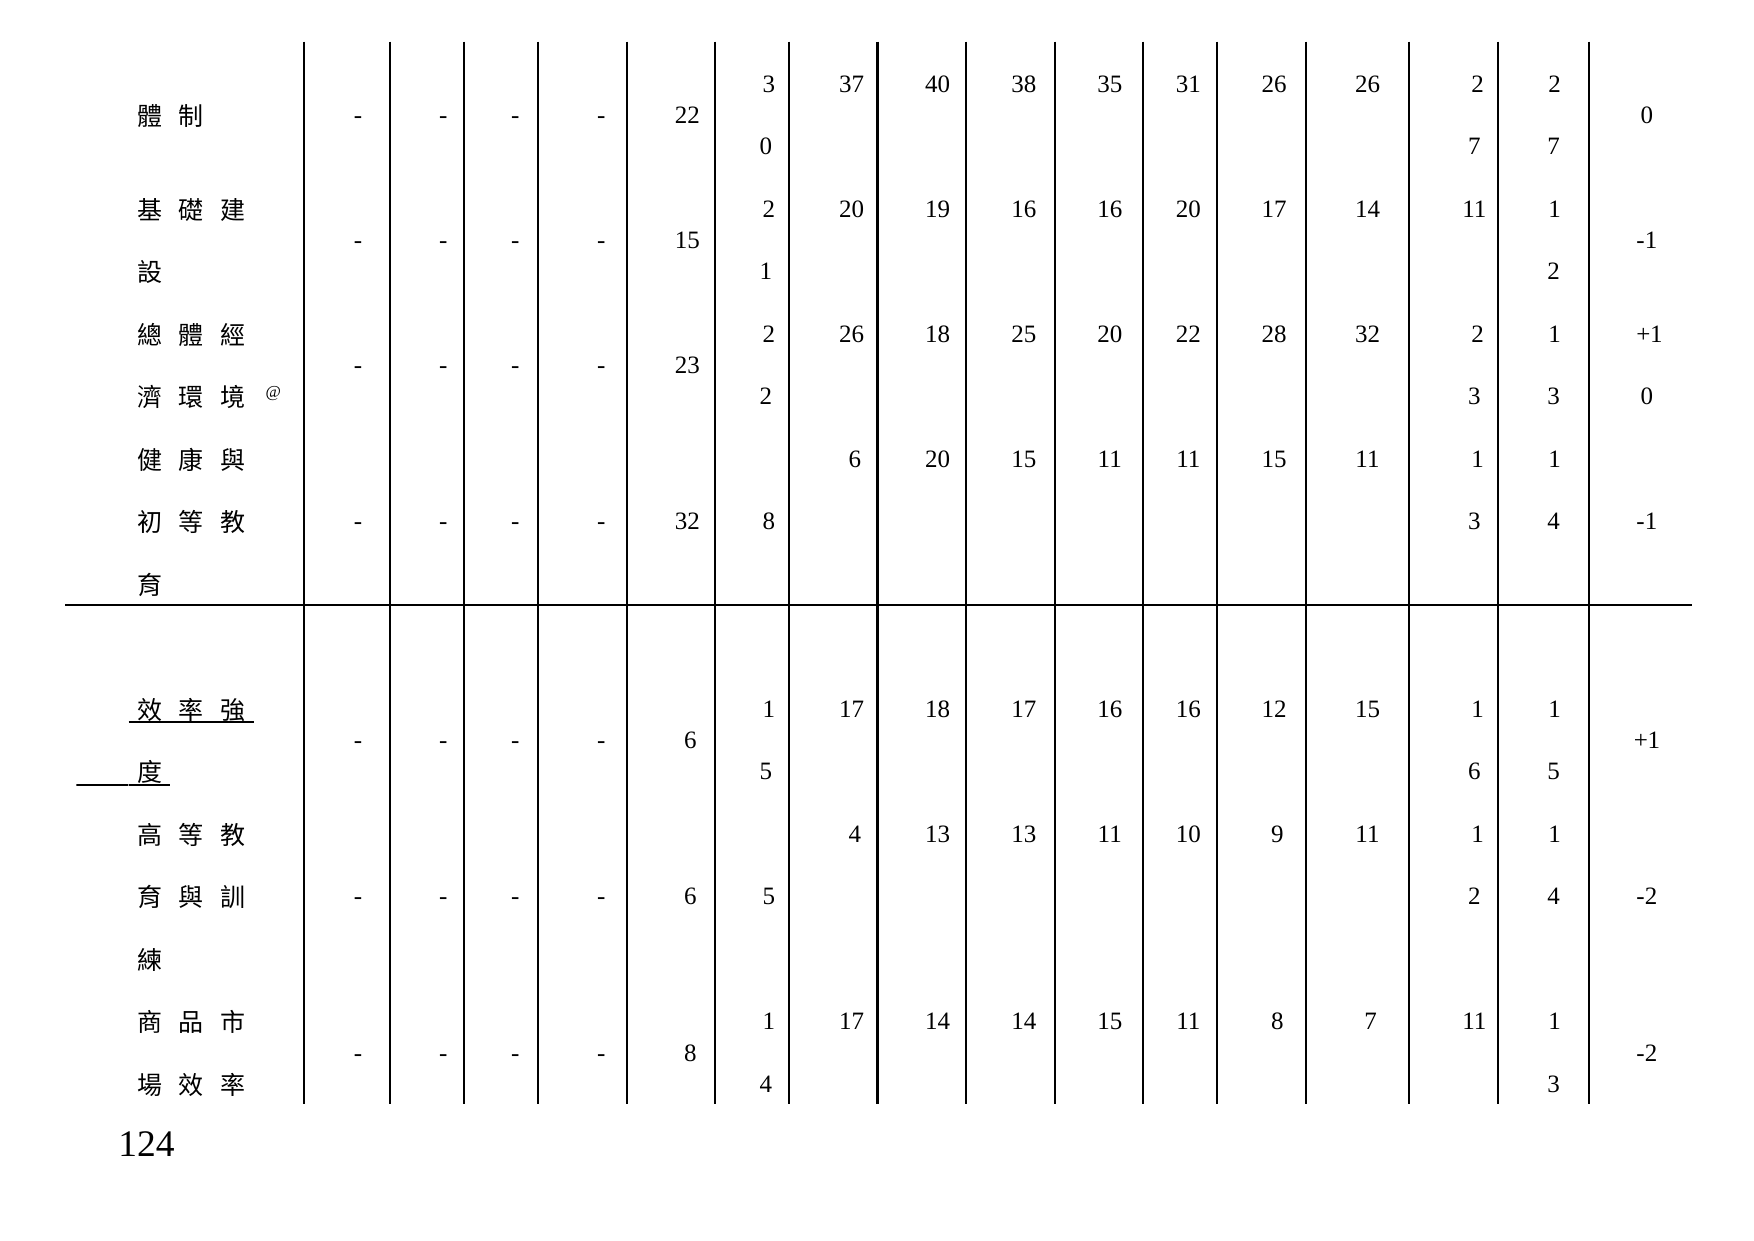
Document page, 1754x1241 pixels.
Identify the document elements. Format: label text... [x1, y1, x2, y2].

table_cell 8 [1218, 979, 1305, 1104]
table_cell 23 [1410, 292, 1497, 417]
table_cell 23 [628, 292, 714, 417]
table_cell - [305, 606, 389, 792]
table_cell 7 [1307, 979, 1408, 1104]
table_cell 6 [628, 792, 714, 979]
table_cell 5 [716, 792, 788, 979]
table_cell -2 [1590, 792, 1692, 979]
table_cell - [391, 417, 463, 604]
table_cell 體制 [65, 42, 303, 167]
table_cell 14 [1499, 792, 1588, 979]
table_cell 18 [879, 606, 965, 792]
table_cell 11 [1056, 792, 1142, 979]
table_cell 14 [879, 979, 965, 1104]
table_cell 效率強度 [65, 606, 303, 792]
table_cell 8 [628, 979, 714, 1104]
table_cell 14 [967, 979, 1054, 1104]
table_cell 4 [790, 792, 876, 979]
table_cell 12 [1499, 167, 1588, 292]
table_cell - [305, 417, 389, 604]
table_cell 32 [1307, 292, 1408, 417]
table_cell 11 [1144, 979, 1216, 1104]
table_cell - [391, 292, 463, 417]
table_cell 13 [1499, 979, 1588, 1104]
table_cell - [465, 417, 537, 604]
table_cell 14 [1499, 417, 1588, 604]
table_cell 17 [790, 979, 876, 1104]
table_cell - [465, 42, 537, 167]
table_cell 16 [1056, 606, 1142, 792]
table_cell 15 [628, 167, 714, 292]
table_cell 37 [790, 42, 876, 167]
table_cell 15 [1218, 417, 1305, 604]
table_cell 22 [1144, 292, 1216, 417]
table_cell 26 [790, 292, 876, 417]
table_cell - [539, 417, 626, 604]
table_cell 14 [1307, 167, 1408, 292]
table_cell 總體經濟環境@ [65, 292, 303, 417]
table_cell - [465, 792, 537, 979]
table_cell 16 [1056, 167, 1142, 292]
table_cell 20 [1144, 167, 1216, 292]
table_cell - [391, 42, 463, 167]
table_cell 26 [1218, 42, 1305, 167]
table_cell - [305, 292, 389, 417]
table_cell 健康與初等教育 [65, 417, 303, 604]
table_cell 17 [1218, 167, 1305, 292]
table_cell - [539, 979, 626, 1104]
table_cell 35 [1056, 42, 1142, 167]
table_cell 13 [1410, 417, 1497, 604]
table_cell - [465, 606, 537, 792]
table_cell - [305, 42, 389, 167]
table_cell - [465, 167, 537, 292]
table_cell - [305, 167, 389, 292]
table_cell 22 [628, 42, 714, 167]
table_cell - [539, 167, 626, 292]
table_cell 12 [1218, 606, 1305, 792]
table_cell 16 [967, 167, 1054, 292]
table_cell 0 [1590, 42, 1692, 167]
table_cell 11 [1410, 979, 1497, 1104]
table_cell 17 [967, 606, 1054, 792]
table_cell -1 [1590, 417, 1692, 604]
table_cell - [539, 606, 626, 792]
table_cell 13 [1499, 292, 1588, 417]
table_cell 18 [879, 292, 965, 417]
table_cell 11 [1410, 167, 1497, 292]
table_cell 11 [1307, 417, 1408, 604]
table_cell - [465, 979, 537, 1104]
table_cell 20 [790, 167, 876, 292]
table_cell 22 [716, 292, 788, 417]
table_cell 高等教育與訓練 [65, 792, 303, 979]
table_cell 14 [716, 979, 788, 1104]
table_cell - [305, 792, 389, 979]
table_cell 6 [628, 606, 714, 792]
table_cell -1 [1590, 167, 1692, 292]
table_cell 31 [1144, 42, 1216, 167]
table_cell -2 [1590, 979, 1692, 1104]
table_cell 基礎建設 [65, 167, 303, 292]
table_cell 11 [1307, 792, 1408, 979]
table_cell 27 [1410, 42, 1497, 167]
table_cell 9 [1218, 792, 1305, 979]
table_cell 28 [1218, 292, 1305, 417]
table_cell 40 [879, 42, 965, 167]
table_cell 15 [716, 606, 788, 792]
table_cell 13 [967, 792, 1054, 979]
table_cell 商品市場效率 [65, 979, 303, 1104]
table_cell - [465, 292, 537, 417]
table_cell - [391, 792, 463, 979]
table_cell - [539, 292, 626, 417]
table_cell 6 [790, 417, 876, 604]
table_cell 11 [1144, 417, 1216, 604]
table_cell 8 [716, 417, 788, 604]
table_cell +10 [1590, 292, 1692, 417]
table_cell 15 [1307, 606, 1408, 792]
table_cell 27 [1499, 42, 1588, 167]
table_cell 32 [628, 417, 714, 604]
table_cell - [391, 167, 463, 292]
table_cell 26 [1307, 42, 1408, 167]
table_cell - [391, 606, 463, 792]
table_cell 16 [1144, 606, 1216, 792]
table_cell 19 [879, 167, 965, 292]
table_cell 16 [1410, 606, 1497, 792]
table_cell 11 [1056, 417, 1142, 604]
table_cell 17 [790, 606, 876, 792]
table_cell 12 [1410, 792, 1497, 979]
table_cell +1 [1590, 606, 1692, 792]
table_cell - [391, 979, 463, 1104]
table_cell - [539, 42, 626, 167]
table_cell 38 [967, 42, 1054, 167]
table_cell 20 [1056, 292, 1142, 417]
table_cell 30 [716, 42, 788, 167]
table_cell 15 [1499, 606, 1588, 792]
table_cell - [539, 792, 626, 979]
table_cell - [305, 979, 389, 1104]
table_cell 10 [1144, 792, 1216, 979]
table_cell 15 [967, 417, 1054, 604]
table_cell 15 [1056, 979, 1142, 1104]
table_cell 20 [879, 417, 965, 604]
table_cell 13 [879, 792, 965, 979]
table_cell 21 [716, 167, 788, 292]
table_cell 25 [967, 292, 1054, 417]
